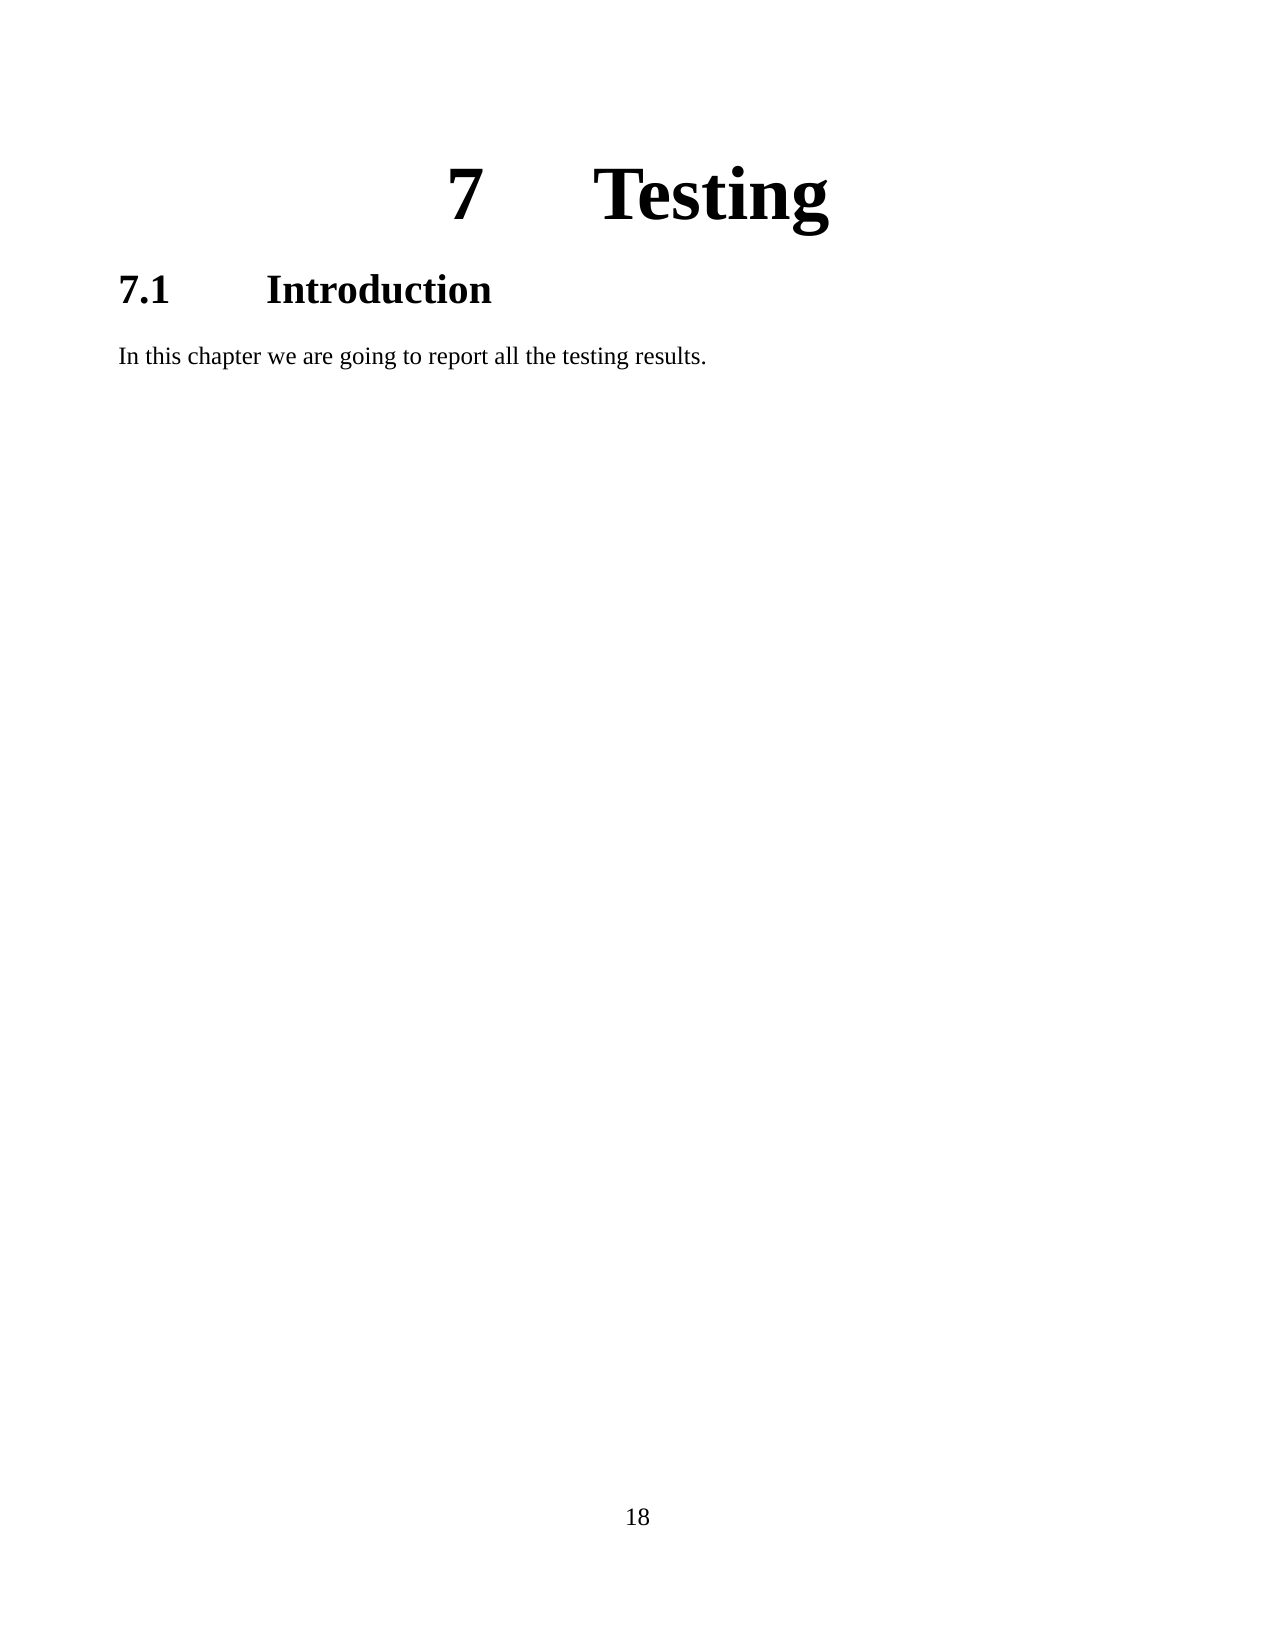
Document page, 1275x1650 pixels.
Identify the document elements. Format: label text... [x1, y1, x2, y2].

text In this chapter we are going to report all the testing results. [118, 341, 1157, 370]
subtitle 7 Testing [118, 148, 1157, 236]
subtitle 7.1 Introduction [118, 264, 1157, 312]
